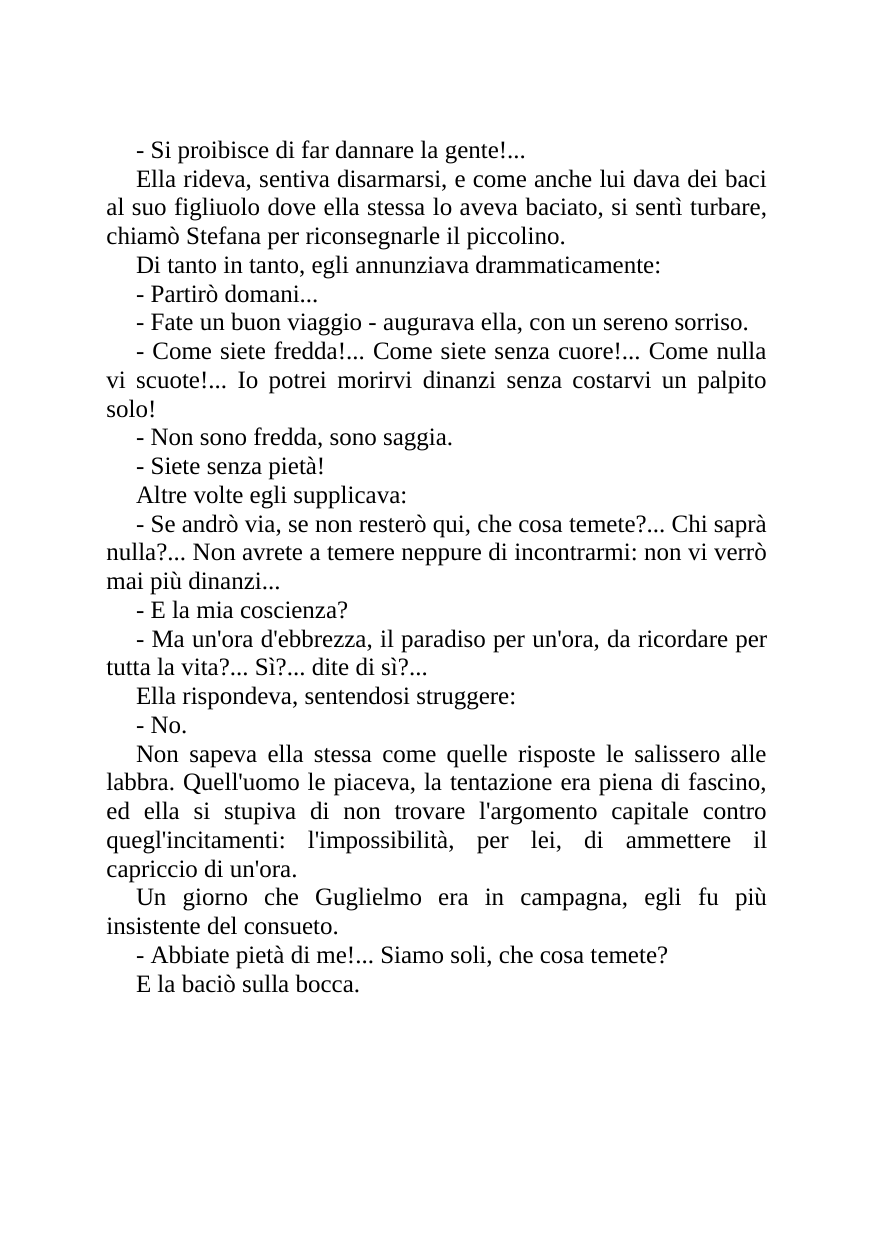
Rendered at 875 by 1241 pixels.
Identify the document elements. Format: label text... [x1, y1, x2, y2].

text Di tanto in tanto, egli annunziava drammaticamente: [106, 250, 768, 279]
text - Come siete fredda!... Come siete senza cuore!... Come nulla vi scuote!... Io potrei morirvi dinanzi senza costarvi un palpito solo! [106, 336, 768, 422]
text - Fate un buon viaggio - augurava ella, con un sereno sorriso. [106, 307, 768, 336]
text - Si proibisce di far dannare la gente!... [106, 135, 768, 164]
text Non sapeva ella stessa come quelle risposte le salissero alle labbra. Quell'uomo le piaceva, la tentazione era piena di fascino, ed ella si stupiva di non trovare l'argomento capitale contro quegl'incitamenti: l'impossibilità, per lei, di ammettere il capriccio di un'ora. [106, 739, 768, 882]
text Altre volte egli supplicava: [106, 480, 768, 509]
text - Ma un'ora d'ebbrezza, il paradiso per un'ora, da ricordare per tutta la vita?... Sì?... dite di sì?... [106, 624, 768, 681]
text - Partirò domani... [106, 279, 768, 307]
text Un giorno che Guglielmo era in campagna, egli fu più insistente del consueto. [106, 882, 768, 940]
text - Non sono fredda, sono saggia. [106, 422, 768, 451]
text - Abbiate pietà di me!... Siamo soli, che cosa temete? [106, 940, 768, 969]
text Ella rispondeva, sentendosi struggere: [106, 681, 768, 710]
text Ella rideva, sentiva disarmarsi, e come anche lui dava dei baci al suo figliuolo dove ella stessa lo aveva baciato, si sentì turbare, chiamò Stefana per riconsegnarle il piccolino. [106, 164, 768, 250]
text - Siete senza pietà! [106, 451, 768, 480]
text E la baciò sulla bocca. [106, 969, 768, 997]
text - No. [106, 710, 768, 739]
text - Se andrò via, se non resterò qui, che cosa temete?... Chi saprà nulla?... Non avrete a temere neppure di incontrarmi: non vi verrò mai più dinanzi... [106, 509, 768, 595]
text - E la mia coscienza? [106, 595, 768, 624]
